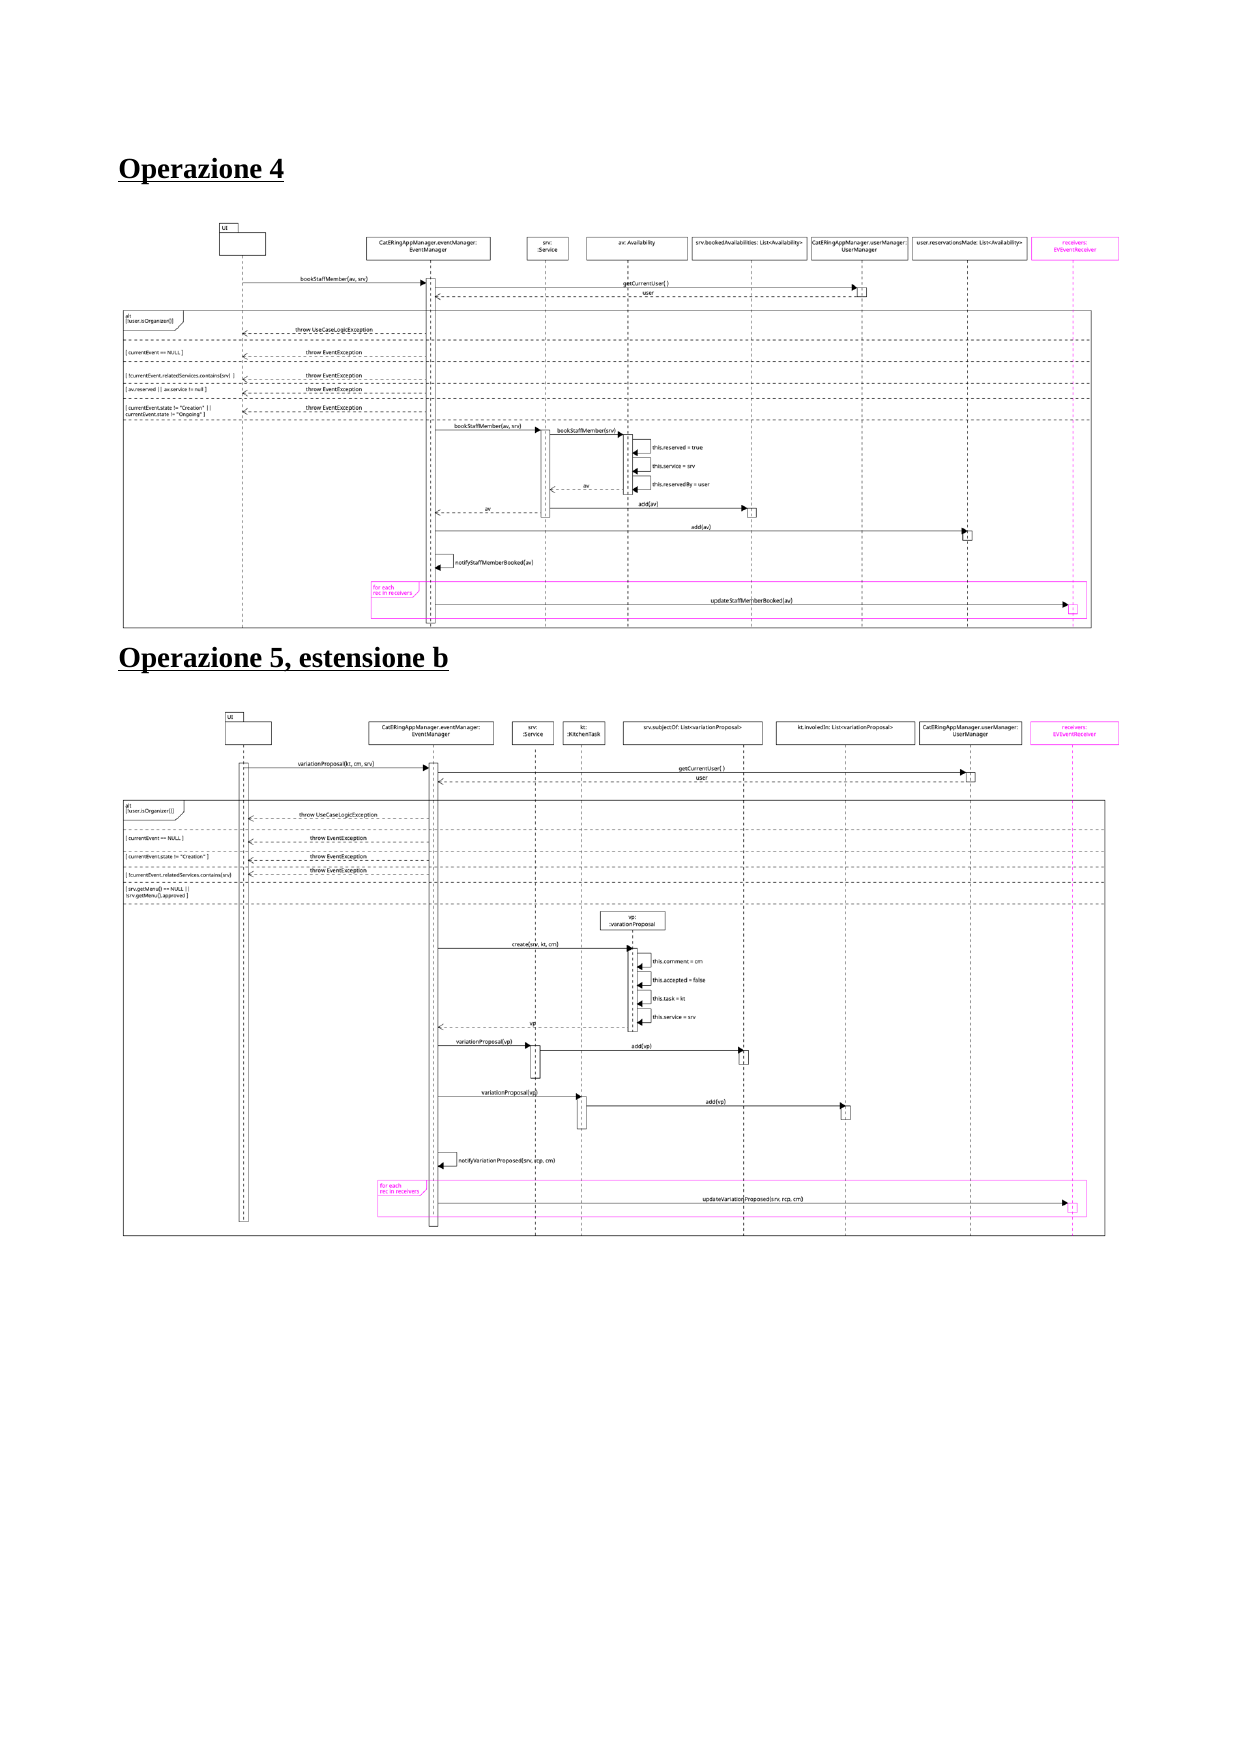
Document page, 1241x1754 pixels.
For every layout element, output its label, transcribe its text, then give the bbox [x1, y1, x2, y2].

text Operazione 4 [118, 152, 1122, 185]
text Operazione 5, estensione b [118, 641, 1122, 674]
